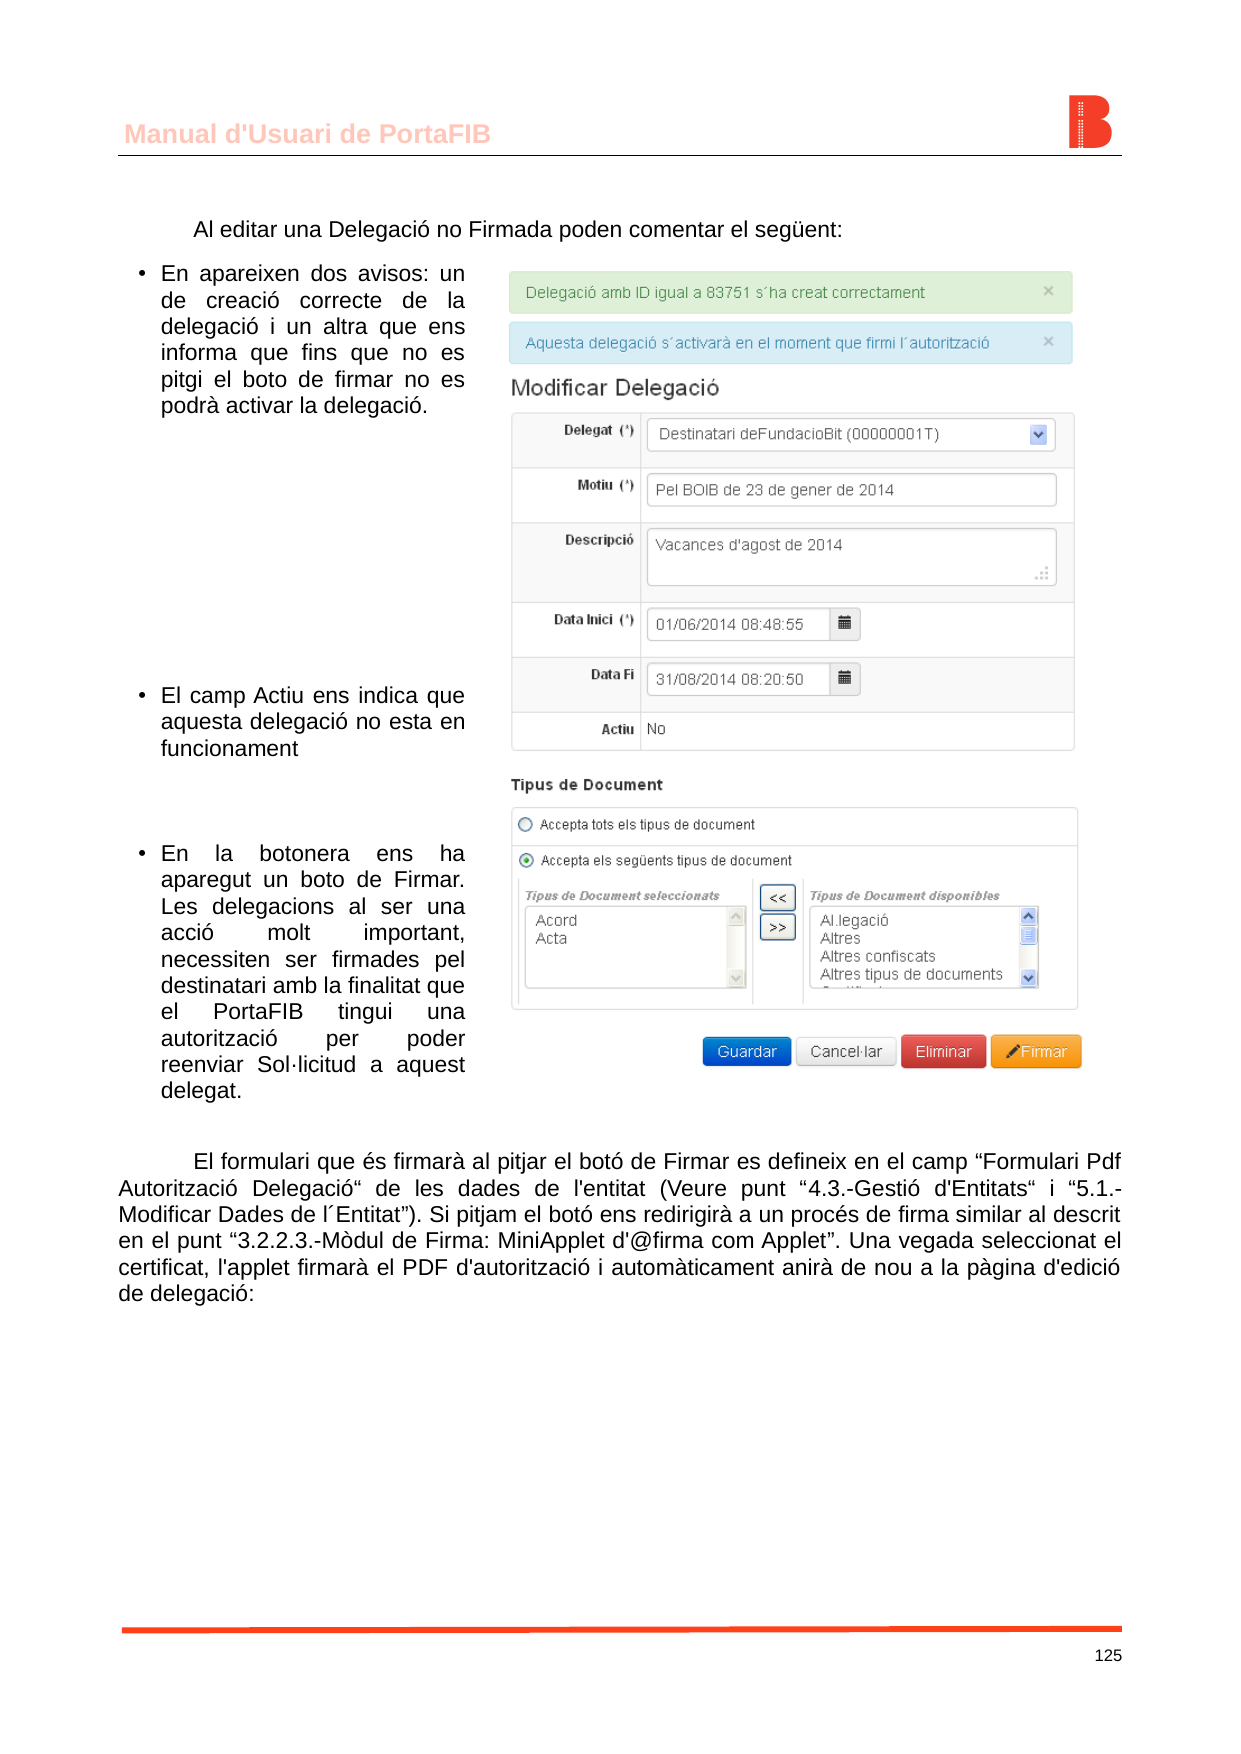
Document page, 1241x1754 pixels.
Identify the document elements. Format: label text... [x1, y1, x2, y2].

text El formulari que és firmarà al pitjar el botó de Firmar es defineix en el camp “Formulari Pdf Autorització Delegació“ de les dades de l'entitat (Veure punt “4.3.-Gestió d'Entitats“ i “5.1.-Modificar Dades de l´Entitat”). Si pitjam el botó ens redirigirà a un procés de firma similar al descrit en el punt “3.2.2.3.-Mòdul de Firma: MiniApplet d'@firma com Applet”. Una vegada seleccionat el certificat, l'applet firmarà el PDF d'autorització i automàticament anirà de nou a la pàgina d'edició de delegació: [118, 1148, 1122, 1306]
picture [1063, 94, 1117, 150]
picture [499, 260, 1094, 1084]
text Al editar una Delegació no Firmada poden comentar el següent: [118, 216, 1122, 242]
table_header En apareixen dos avisos: un de creació correcte de la delegació i un altra que ens informa que fins que no es pitgi el boto de firmar no es podrà activar la delegació. El camp Actiu ens indica que aquesta delegació no esta en funcionament En la botonera ens ha aparegut un boto de Firmar. Les delegacions al ser una acció molt important, necessiten ser firmades pel destinatari amb la finalitat que el PortaFIB tingui una autorització per poder reenviar Sol·licitud a aquest delegat. [118, 255, 471, 1109]
table_header [471, 255, 1122, 1109]
